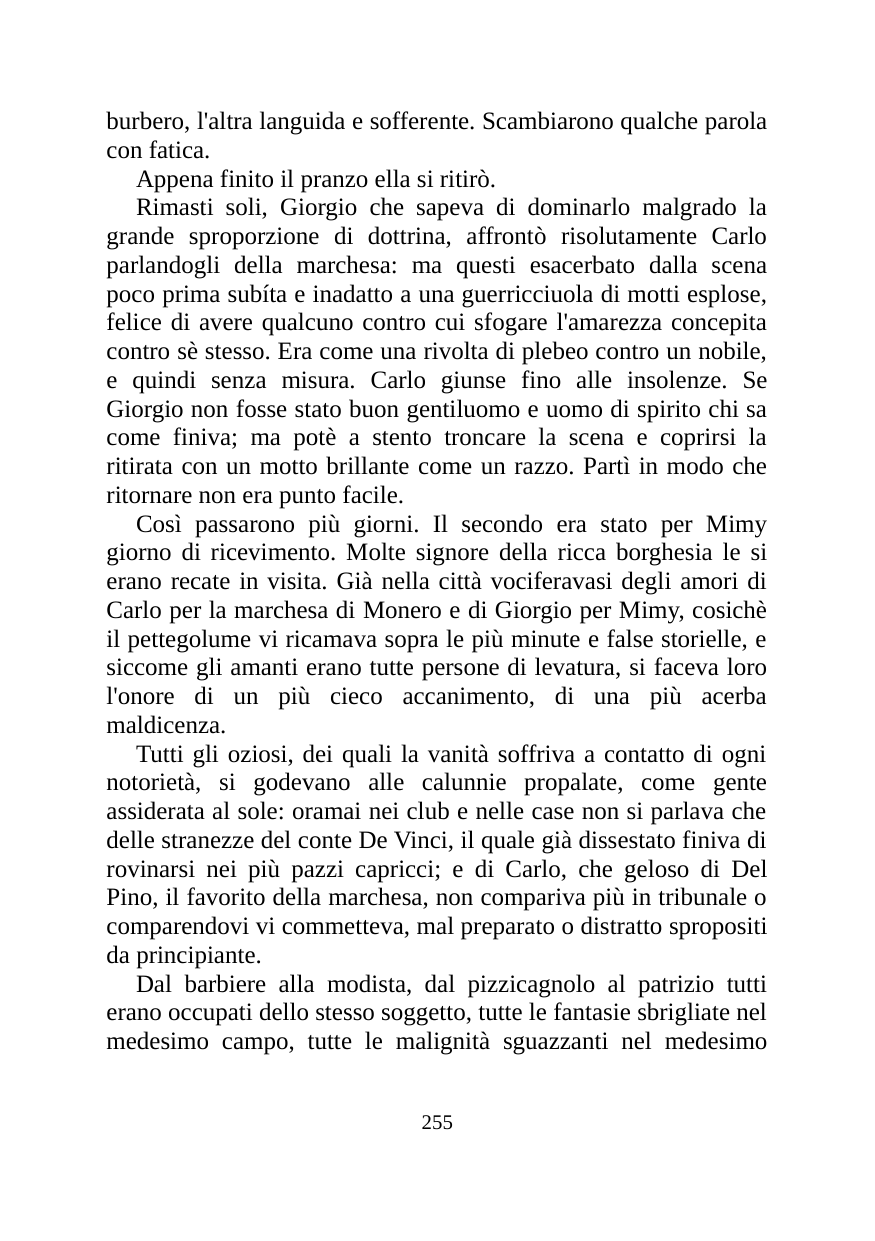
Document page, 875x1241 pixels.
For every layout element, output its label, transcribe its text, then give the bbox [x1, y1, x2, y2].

text Rimasti soli, Giorgio che sapeva di dominarlo malgrado la grande sproporzione di dottrina, affrontò risolutamente Carlo parlandogli della marchesa: ma questi esacerbato dalla scena poco prima subíta e inadatto a una guerricciuola di motti esplose, felice di avere qualcuno contro cui sfogare l'amarezza concepita contro sè stesso. Era come una rivolta di plebeo contro un nobile, e quindi senza misura. Carlo giunse fino alle insolenze. Se Giorgio non fosse stato buon gentiluomo e uomo di spirito chi sa come finiva; ma potè a stento troncare la scena e coprirsi la ritirata con un motto brillante come un razzo. Partì in modo che ritornare non era punto facile. [106, 192, 768, 509]
text Dal barbiere alla modista, dal pizzicagnolo al patrizio tutti erano occupati dello stesso soggetto, tutte le fantasie sbrigliate nel medesimo campo, tutte le malignità sguazzanti nel medesimo [106, 969, 768, 1055]
text burbero, l'altra languida e sofferente. Scambiarono qualche parola con fatica. [106, 106, 768, 164]
text Così passarono più giorni. Il secondo era stato per Mimy giorno di ricevimento. Molte signore della ricca borghesia le si erano recate in visita. Già nella città vociferavasi degli amori di Carlo per la marchesa di Monero e di Giorgio per Mimy, cosichè il pettegolume vi ricamava sopra le più minute e false storielle, e siccome gli amanti erano tutte persone di levatura, si faceva loro l'onore di un più cieco accanimento, di una più acerba maldicenza. [106, 509, 768, 739]
text Tutti gli oziosi, dei quali la vanità soffriva a contatto di ogni notorietà, si godevano alle calunnie propalate, come gente assiderata al sole: oramai nei club e nelle case non si parlava che delle stranezze del conte De Vinci, il quale già dissestato finiva di rovinarsi nei più pazzi capricci; e di Carlo, che geloso di Del Pino, il favorito della marchesa, non compariva più in tribunale o comparendovi vi commetteva, mal preparato o distratto spropositi da principiante. [106, 739, 768, 969]
text Appena finito il pranzo ella si ritirò. [106, 164, 768, 192]
